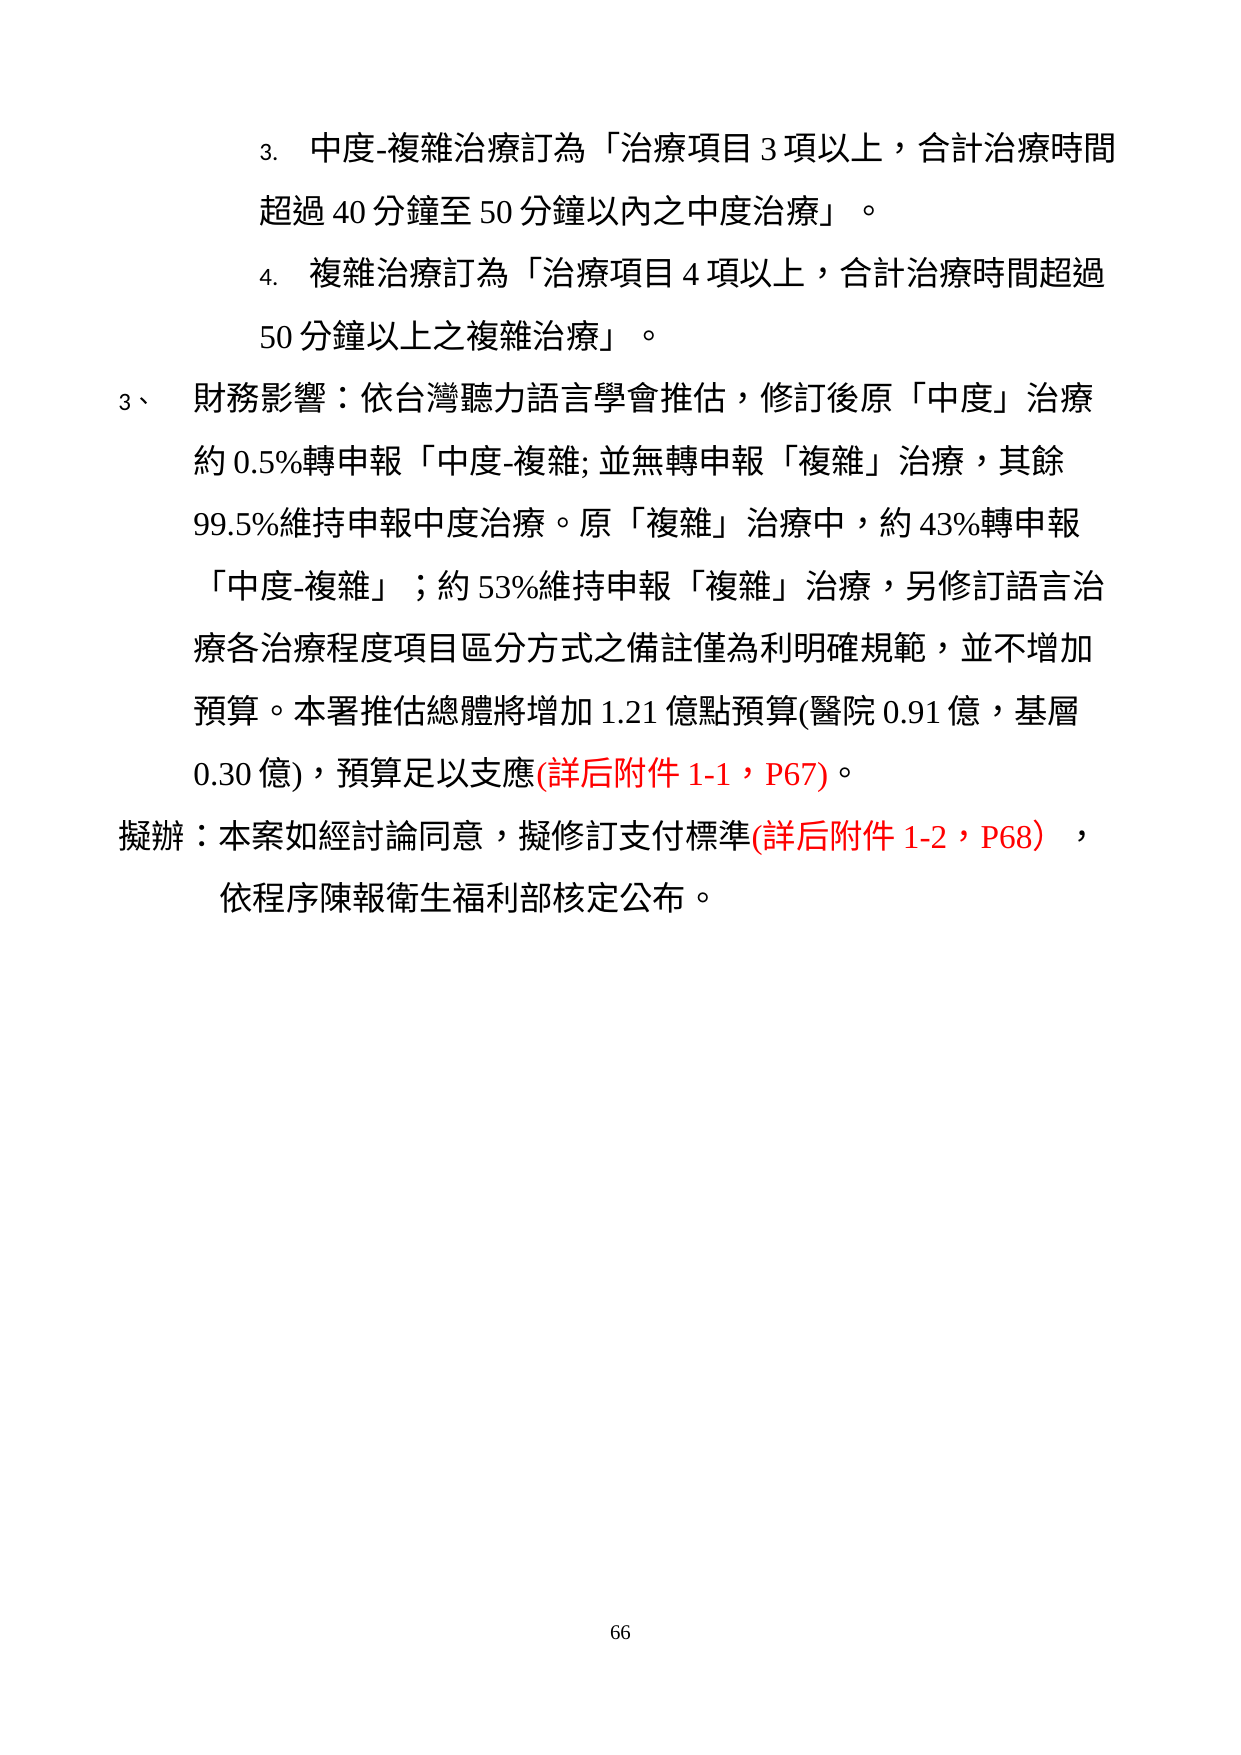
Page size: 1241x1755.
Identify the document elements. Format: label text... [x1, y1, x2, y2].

list 中度-複雜治療訂為「治療項目3項以上，合計治療時間超過40分鐘至50分鐘以內之中度治療」。 [259, 104, 1122, 229]
list 財務影響：依台灣聽力語言學會推估，修訂後原「中度」治療約0.5%轉申報「中度-複雜; 並無轉申報「複雜」治療，其餘99.5%維持申報中度治療。原「複雜」治療中，約43%轉申報「中度-複雜」；約53%維持申報「複雜」治療，另修訂語言治療各治療程度項目區分方式之備註僅為利明確規範，並不增加預算。本署推估總體將增加1.21億點預算(醫院0.91億，基層0.30億)，預算足以支應(詳后附件1-1，P67)。 [118, 354, 1122, 792]
text 擬辦：本案如經討論同意，擬修訂支付標準(詳后附件1-2，P68），依程序陳報衛生福利部核定公布。 [118, 792, 1122, 917]
list 複雜治療訂為「治療項目4項以上，合計治療時間超過50分鐘以上之複雜治療」。 [259, 229, 1122, 354]
